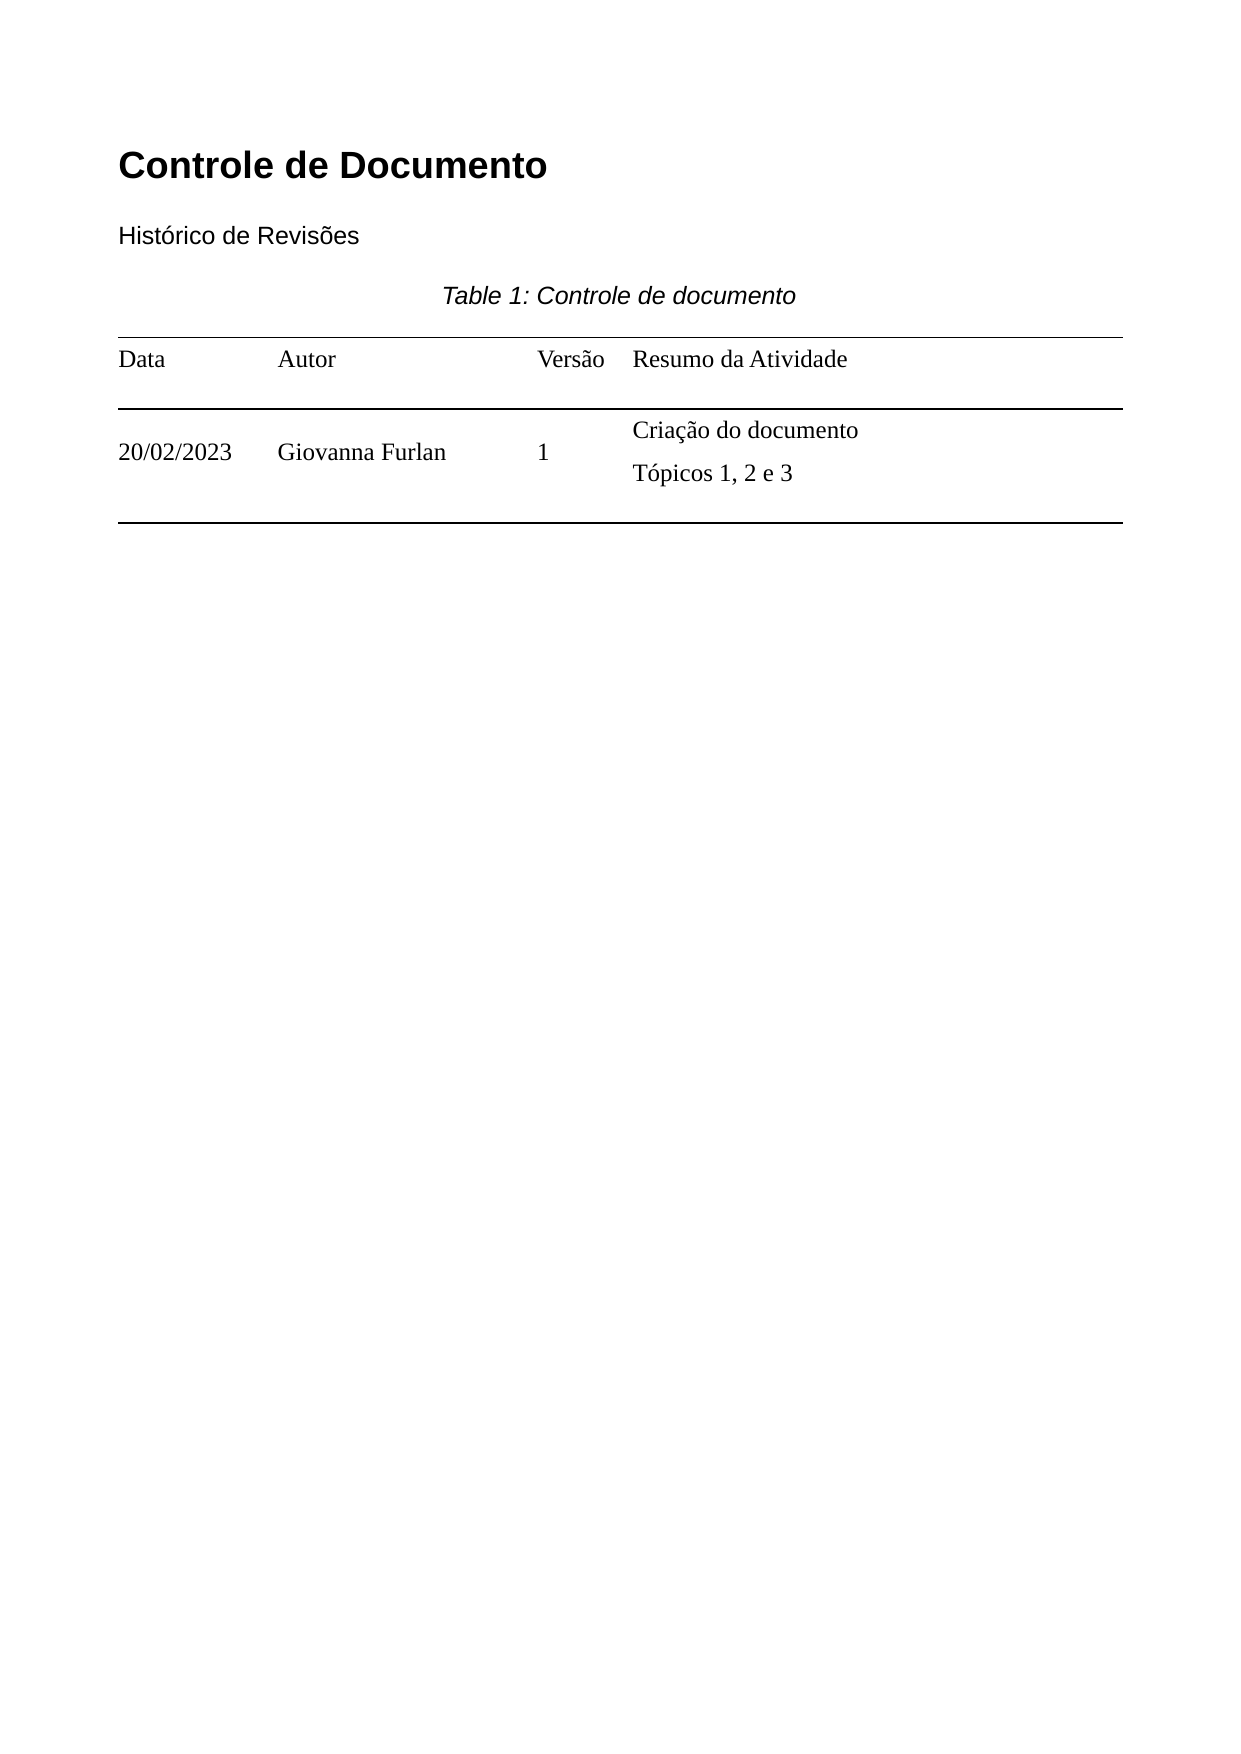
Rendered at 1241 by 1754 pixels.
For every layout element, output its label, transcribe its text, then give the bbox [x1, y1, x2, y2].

text Histórico de Revisões [118, 221, 1122, 250]
table_cell 20/02/2023 [118, 410, 277, 522]
table_cell Giovanna Furlan [278, 410, 537, 522]
table_cell Criação do documento Tópicos 1, 2 e 3 [632, 410, 1123, 522]
table_header Versão [537, 338, 632, 408]
table_header Autor [278, 338, 537, 408]
subtitle Controle de Documento [118, 143, 1122, 187]
table_cell 1 [537, 410, 632, 522]
table_header Data [118, 338, 277, 408]
text Table 1: Controle de documento [118, 281, 1122, 310]
table_header Resumo da Atividade [632, 338, 1123, 408]
